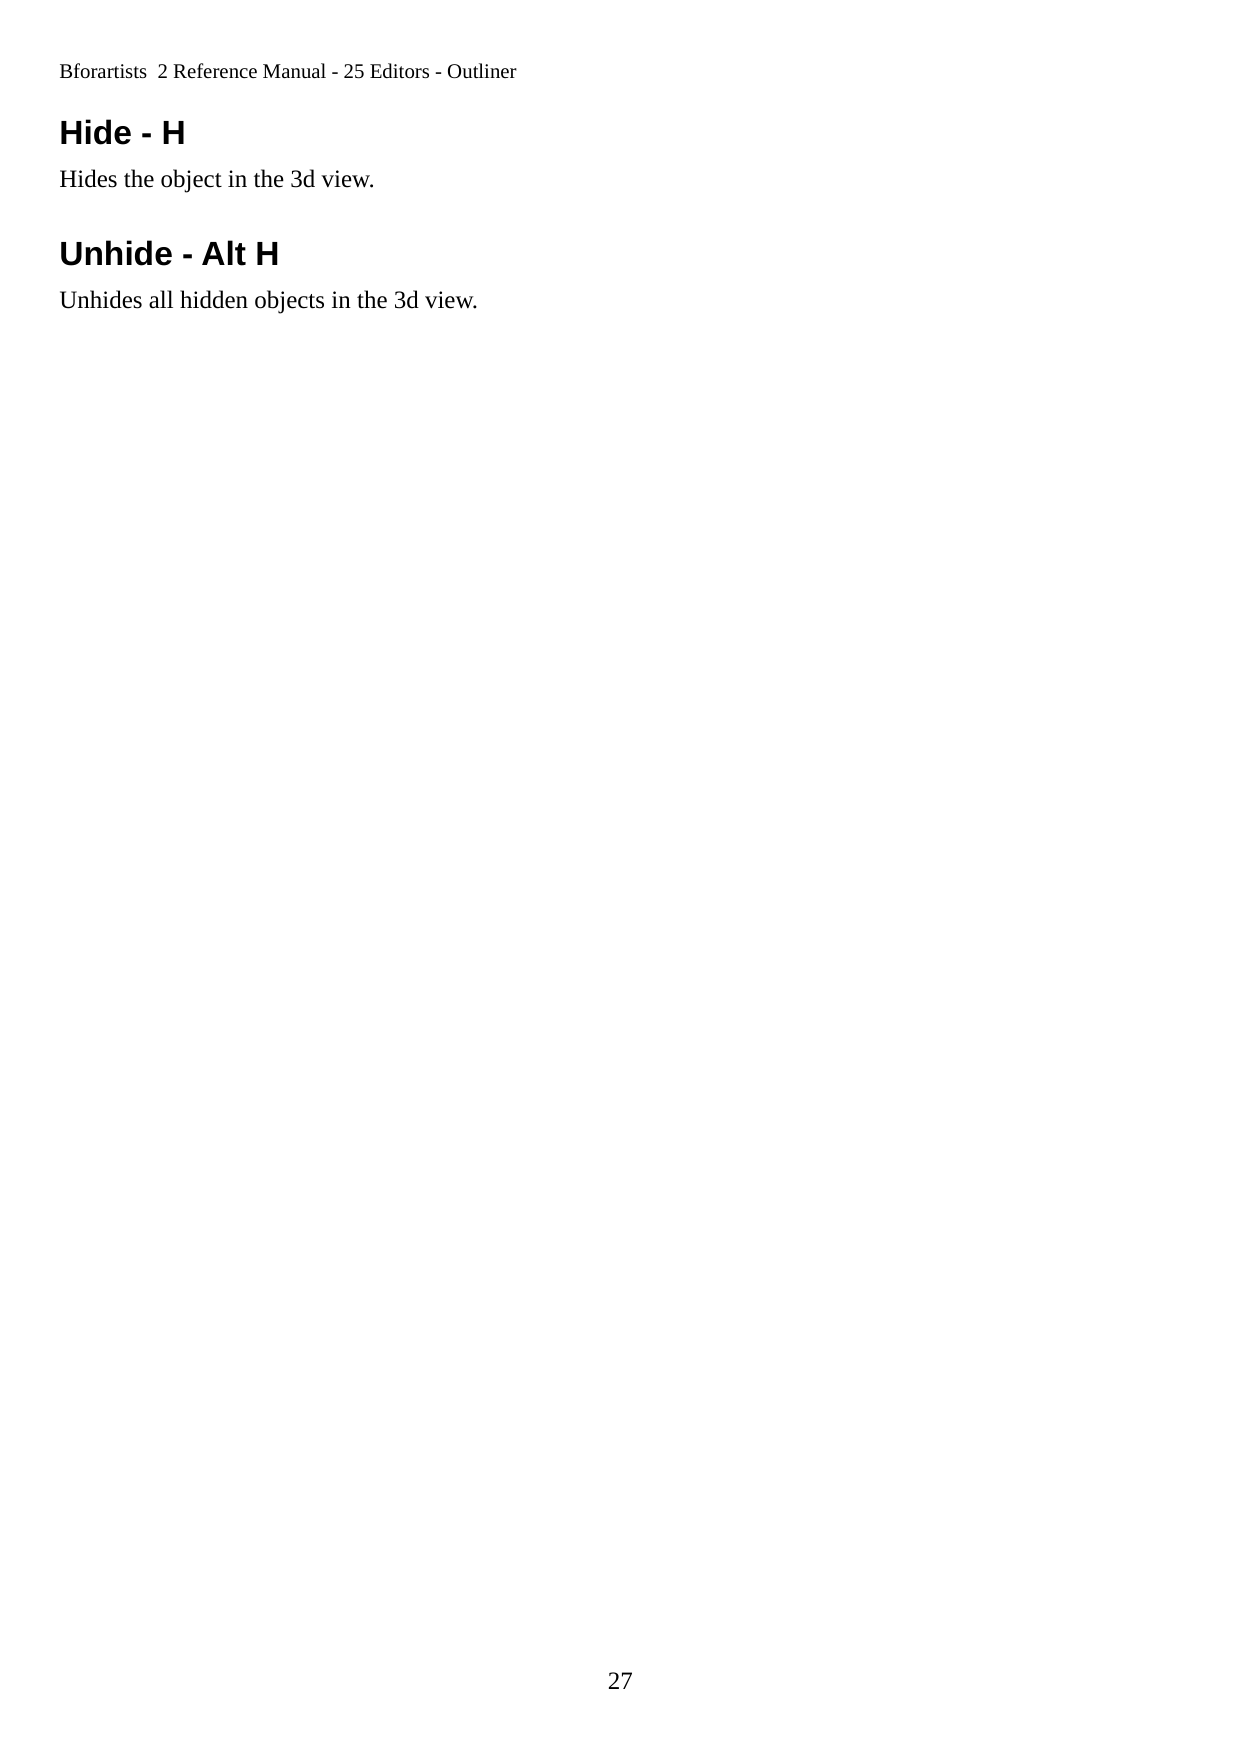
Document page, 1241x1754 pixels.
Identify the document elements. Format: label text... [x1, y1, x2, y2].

subtitle Unhide - Alt H [59, 234, 1181, 272]
text Hides the object in the 3d view. [59, 164, 1181, 192]
subtitle Hide - H [59, 113, 1181, 151]
text Unhides all hidden objects in the 3d view. [59, 285, 1181, 313]
